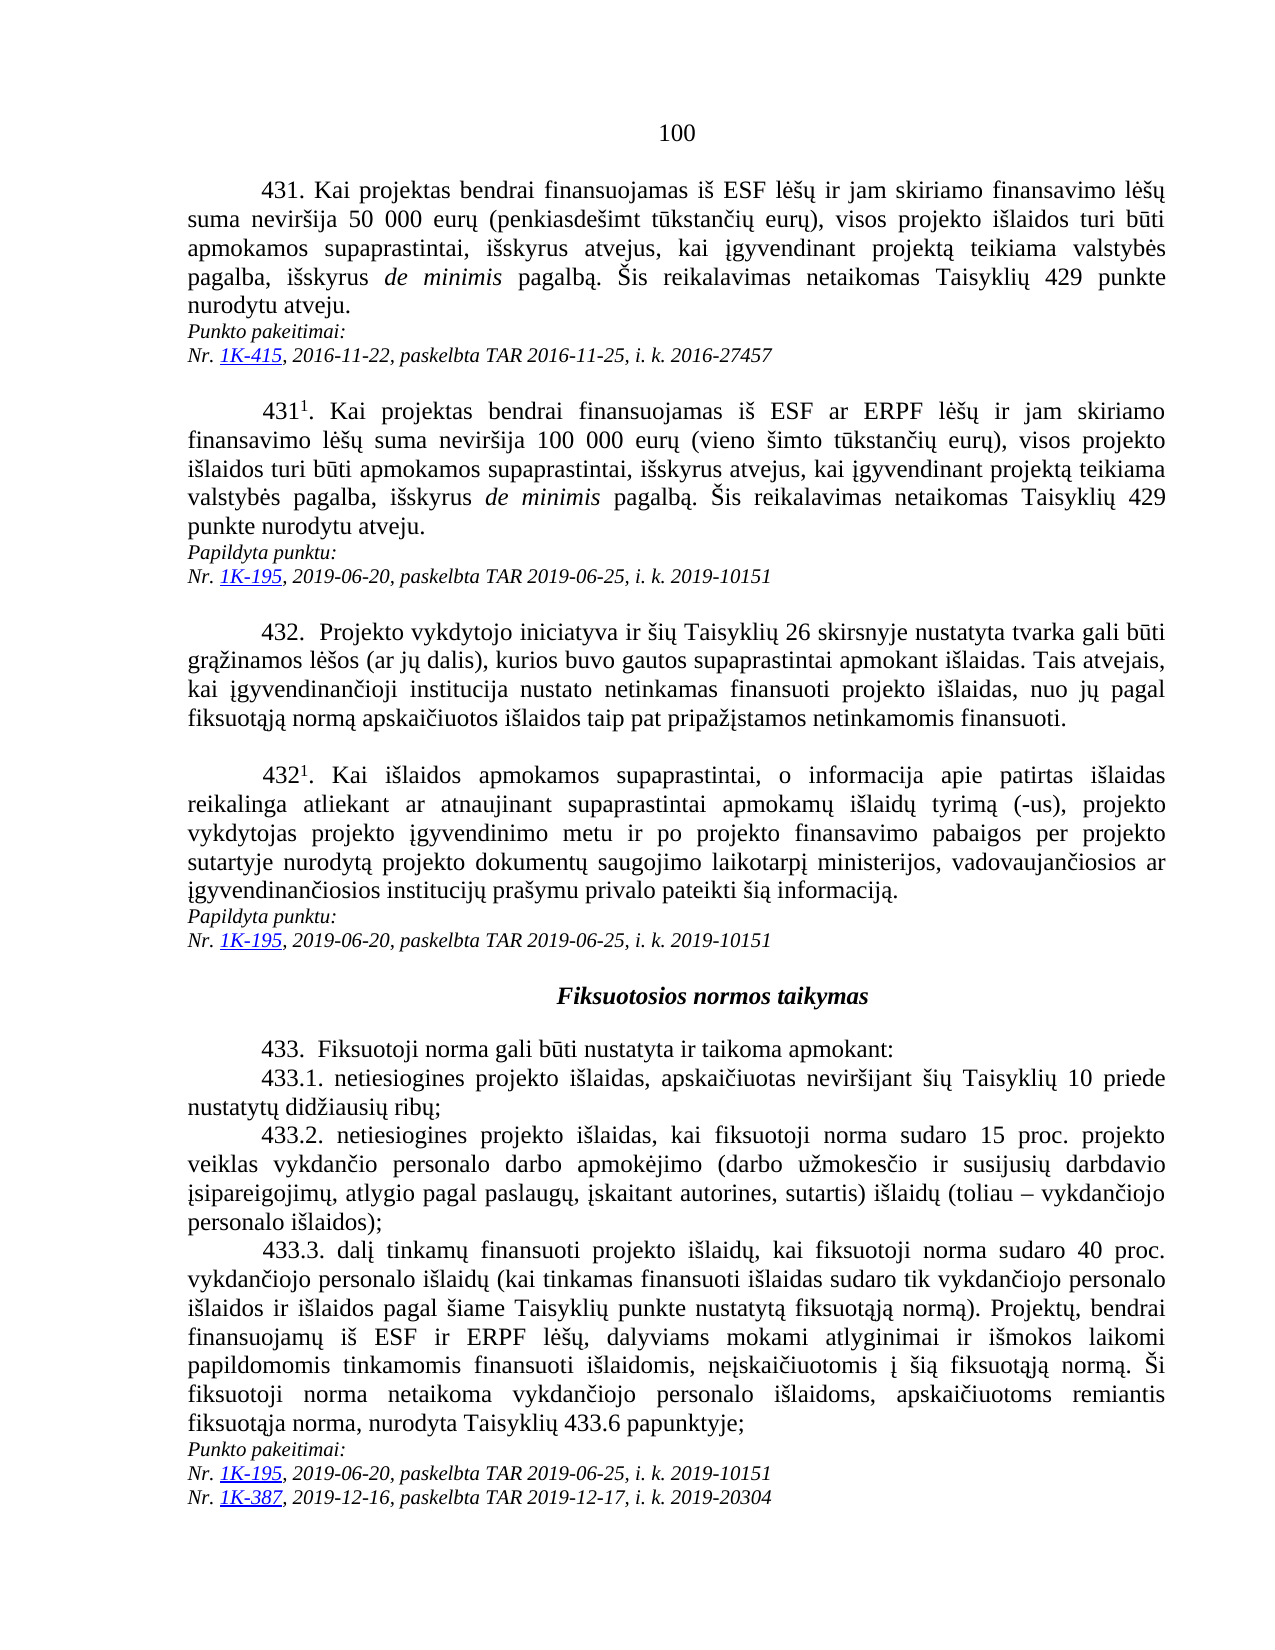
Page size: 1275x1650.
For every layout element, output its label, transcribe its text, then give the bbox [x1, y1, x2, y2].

subtitle Fiksuotosios normos taikymas [261, 981, 1167, 1010]
text Punkto pakeitimai: [187, 319, 1167, 343]
text Nr. 1K-195, 2019-06-20, paskelbta TAR 2019-06-25, i. k. 2019-10151 [187, 1461, 1167, 1485]
text Papildyta punktu: [187, 904, 1167, 928]
text Nr. 1K-195, 2019-06-20, paskelbta TAR 2019-06-25, i. k. 2019-10151 [187, 564, 1167, 588]
text Nr. 1K-195, 2019-06-20, paskelbta TAR 2019-06-25, i. k. 2019-10151 [187, 928, 1167, 952]
text 431. Kai projektas bendrai finansuojamas iš ESF lėšų ir jam skiriamo finansavimo lėšų suma neviršija 50 000 eurų (penkiasdešimt tūkstančių eurų), visos projekto išlaidos turi būti apmokamos supaprastintai, išskyrus atvejus, kai įgyvendinant projektą teikiama valstybės pagalba, išskyrus de minimis pagalbą. Šis reikalavimas netaikomas Taisyklių 429 punkte nurodytu atveju. [187, 176, 1167, 319]
text Nr. 1K-415, 2016-11-22, paskelbta TAR 2016-11-25, i. k. 2016-27457 [187, 343, 1167, 367]
text 4321. Kai išlaidos apmokamos supaprastintai, o informacija apie patirtas išlaidas reikalinga atliekant ar atnaujinant supaprastintai apmokamų išlaidų tyrimą (-us), projekto vykdytojas projekto įgyvendinimo metu ir po projekto finansavimo pabaigos per projekto sutartyje nurodytą projekto dokumentų saugojimo laikotarpį ministerijos, vadovaujančiosios ar įgyvendinančiosios institucijų prašymu privalo pateikti šią informaciją. [187, 761, 1167, 904]
text Nr. 1K-387, 2019-12-16, paskelbta TAR 2019-12-17, i. k. 2019-20304 [187, 1485, 1167, 1509]
text 433.2. netiesiogines projekto išlaidas, kai fiksuotoji norma sudaro 15 proc. projekto veiklas vykdančio personalo darbo apmokėjimo (darbo užmokesčio ir susijusių darbdavio įsipareigojimų, atlygio pagal paslaugų, įskaitant autorines, sutartis) išlaidų (toliau – vykdančiojo personalo išlaidos); [187, 1120, 1167, 1235]
text 433.3. dalį tinkamų finansuoti projekto išlaidų, kai fiksuotoji norma sudaro 40 proc. vykdančiojo personalo išlaidų (kai tinkamas finansuoti išlaidas sudaro tik vykdančiojo personalo išlaidos ir išlaidos pagal šiame Taisyklių punkte nustatytą fiksuotąją normą). Projektų, bendrai finansuojamų iš ESF ir ERPF lėšų, dalyviams mokami atlyginimai ir išmokos laikomi papildomomis tinkamomis finansuoti išlaidomis, neįskaičiuotomis į šią fiksuotąją normą. Ši fiksuotoji norma netaikoma vykdančiojo personalo išlaidoms, apskaičiuotoms remiantis fiksuotąja norma, nurodyta Taisyklių 433.6 papunktyje; [187, 1235, 1167, 1437]
text 433.1. netiesiogines projekto išlaidas, apskaičiuotas neviršijant šių Taisyklių 10 priede nustatytų didžiausių ribų; [187, 1063, 1167, 1120]
text 4311. Kai projektas bendrai finansuojamas iš ESF ar ERPF lėšų ir jam skiriamo finansavimo lėšų suma neviršija 100 000 eurų (vieno šimto tūkstančių eurų), visos projekto išlaidos turi būti apmokamos supaprastintai, išskyrus atvejus, kai įgyvendinant projektą teikiama valstybės pagalba, išskyrus de minimis pagalbą. Šis reikalavimas netaikomas Taisyklių 429 punkte nurodytu atveju. [187, 396, 1167, 540]
text Papildyta punktu: [187, 540, 1167, 564]
text Punkto pakeitimai: [187, 1437, 1167, 1461]
text 432. Projekto vykdytojo iniciatyva ir šių Taisyklių 26 skirsnyje nustatyta tvarka gali būti grąžinamos lėšos (ar jų dalis), kurios buvo gautos supaprastintai apmokant išlaidas. Tais atvejais, kai įgyvendinančioji institucija nustato netinkamas finansuoti projekto išlaidas, nuo jų pagal fiksuotąją normą apskaičiuotos išlaidos taip pat pripažįstamos netinkamomis finansuoti. [187, 617, 1167, 732]
text 433. Fiksuotoji norma gali būti nustatyta ir taikoma apmokant: [187, 1034, 1167, 1063]
